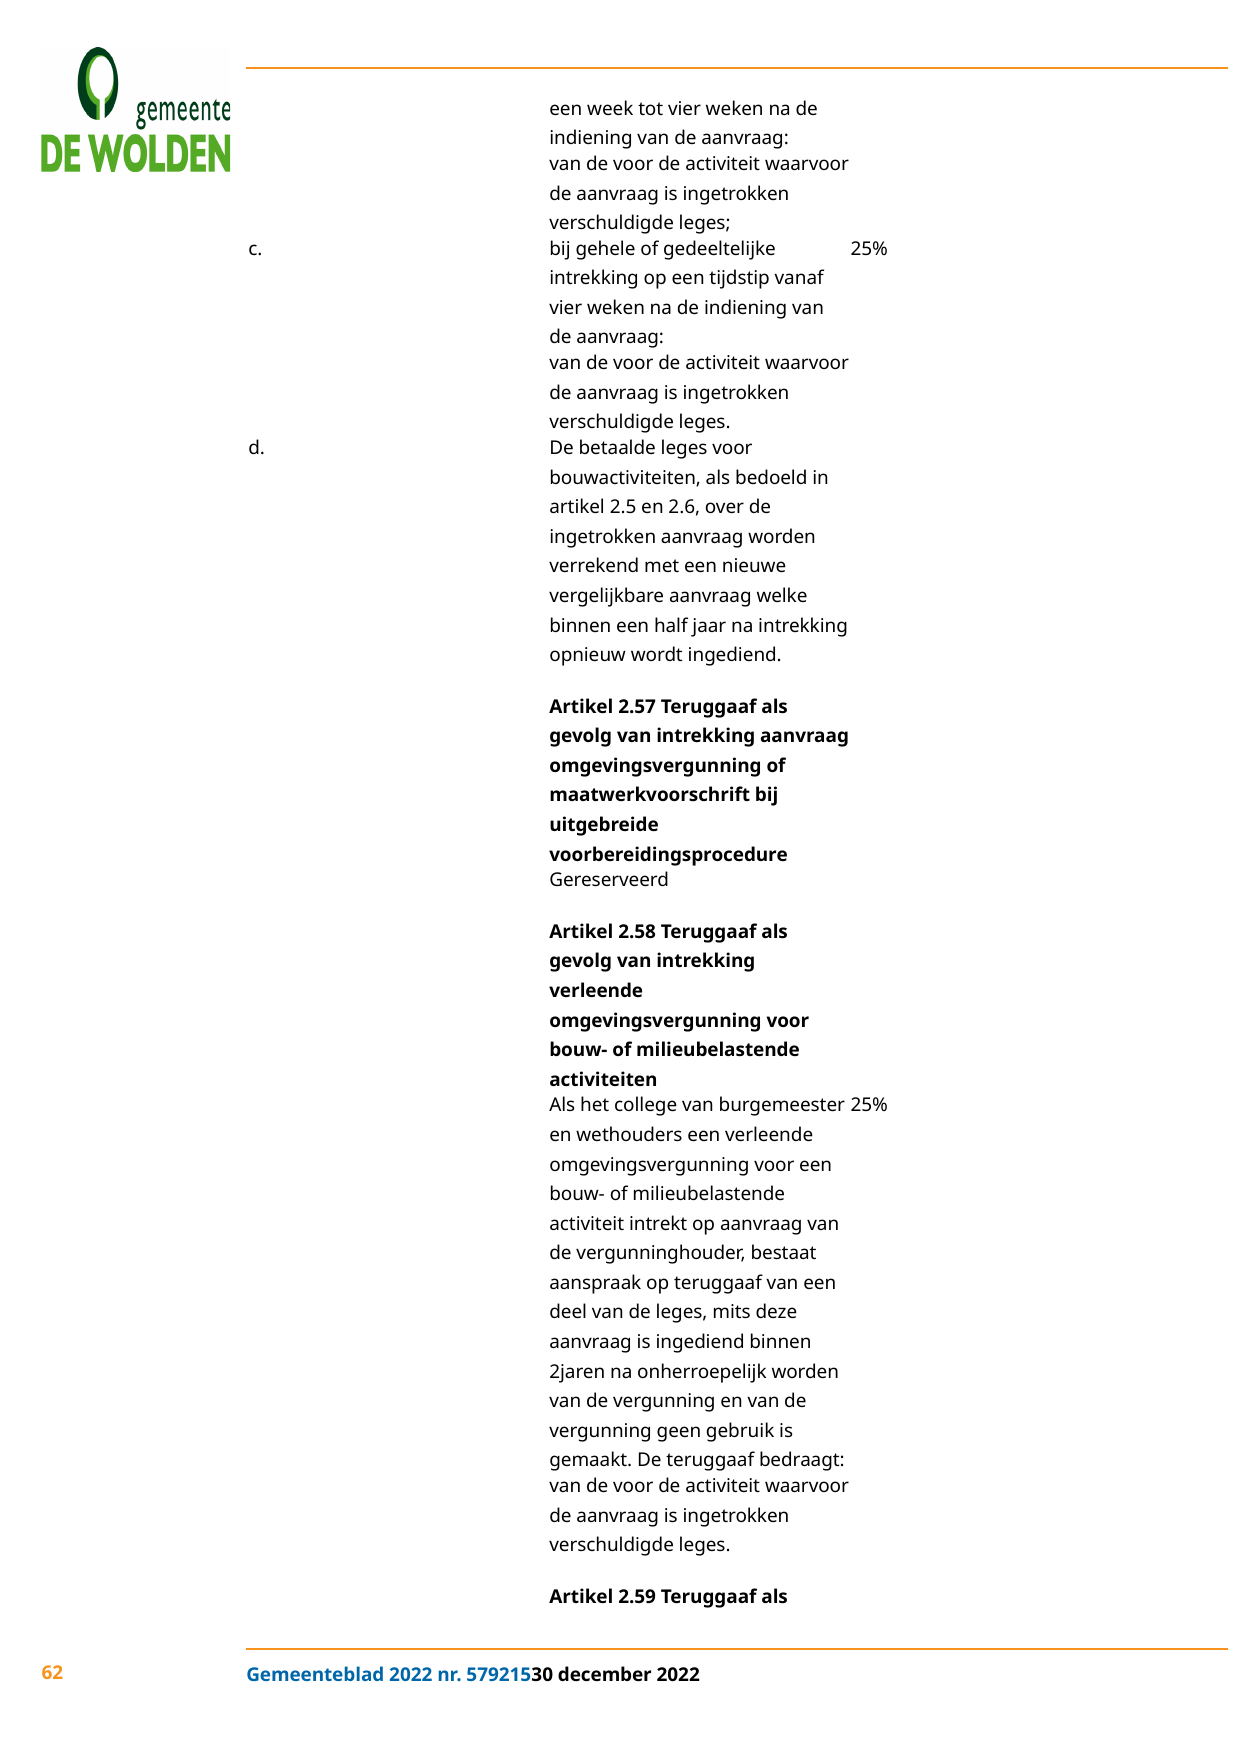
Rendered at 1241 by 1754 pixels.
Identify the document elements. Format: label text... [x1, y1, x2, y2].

table_cell van de voor de activiteit waarvoor de aanvraag is ingetrokken verschuldigde leges. [549, 1473, 850, 1557]
table_cell Artikel 2.59 Teruggaaf als [549, 1583, 850, 1609]
table_cell [248, 1557, 549, 1583]
table_cell bij gehele of gedeeltelijke intrekking op een tijdstip vanaf vier weken na de indiening van de aanvraag: [549, 235, 850, 349]
table_cell [248, 1583, 549, 1609]
table_cell Als het college van burgemeester en wethouders een verleende omgevingsvergunning voor een bouw- of milieubelastende activiteit intrekt op aanvraag van de vergunninghouder, bestaat aanspraak op teruggaaf van een deel van de leges, mits deze aanvraag is ingediend binnen 2jaren na onherroepelijk worden van de vergunning en van de vergunning geen gebruik is gemaakt. De teruggaaf bedraagt: [549, 1092, 850, 1472]
table_cell [248, 867, 549, 892]
table_cell [850, 1473, 1152, 1557]
table_cell Gereserveerd [549, 867, 850, 892]
table_cell [850, 95, 1152, 150]
table_cell [850, 867, 1152, 892]
table_cell [248, 1092, 549, 1472]
table_cell 25% [850, 1092, 1152, 1472]
table_cell [549, 892, 850, 918]
table_cell [850, 350, 1152, 434]
table_cell [248, 892, 549, 918]
table_cell [248, 1473, 549, 1557]
table_cell [850, 667, 1152, 693]
table_cell [850, 693, 1152, 867]
table_cell van de voor de activiteit waarvoor de aanvraag is ingetrokken verschuldigde leges. [549, 350, 850, 434]
table_cell [248, 693, 549, 867]
table_cell [850, 918, 1152, 1092]
table_cell [850, 1583, 1152, 1609]
picture [41, 47, 231, 172]
table_cell Artikel 2.58 Teruggaaf als gevolg van intrekking verleende omgevingsvergunning voor bouw- of milieubelastende activiteiten [549, 918, 850, 1092]
table_cell [850, 434, 1152, 667]
table_cell [549, 1557, 850, 1583]
table_cell [850, 150, 1152, 235]
table_cell van de voor de activiteit waarvoor de aanvraag is ingetrokken verschuldigde leges; [549, 150, 850, 235]
table_cell [850, 892, 1152, 918]
table_cell c. [248, 235, 549, 434]
table_cell [549, 667, 850, 693]
table_cell [248, 667, 549, 693]
table_cell een week tot vier weken na de indiening van de aanvraag: [549, 95, 850, 150]
table_cell [248, 95, 549, 235]
table_cell Artikel 2.57 Teruggaaf als gevolg van intrekking aanvraag omgevingsvergunning of maatwerkvoorschrift bij uitgebreide voorbereidingsprocedure [549, 693, 850, 867]
table_cell [248, 918, 549, 1092]
table_cell d. [248, 434, 549, 667]
table_cell De betaalde leges voor bouwactiviteiten, als bedoeld in artikel 2.5 en 2.6, over de ingetrokken aanvraag worden verrekend met een nieuwe vergelijkbare aanvraag welke binnen een half jaar na intrekking opnieuw wordt ingediend. [549, 434, 850, 667]
table_cell 25% [850, 235, 1152, 349]
table_cell [850, 1557, 1152, 1583]
